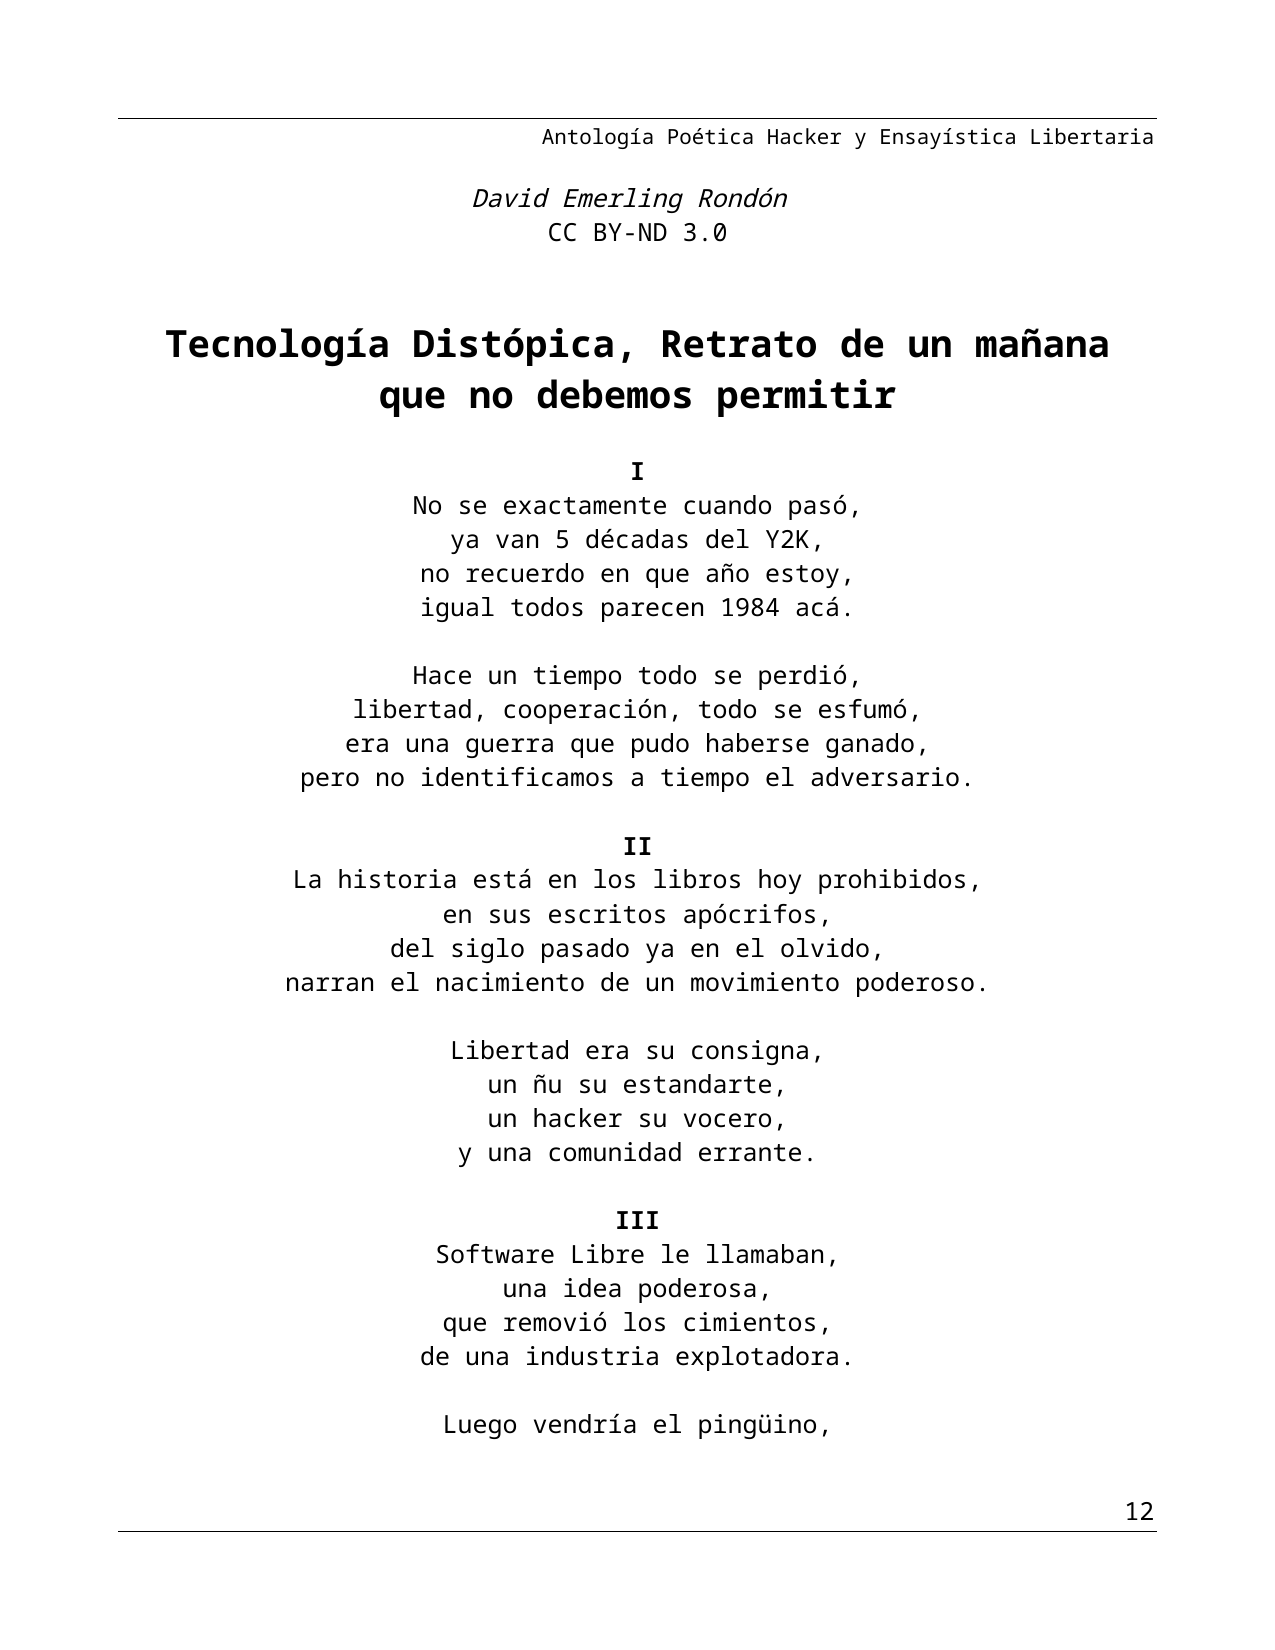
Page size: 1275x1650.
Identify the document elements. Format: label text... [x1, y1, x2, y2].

text II [121, 828, 1154, 862]
text de una industria explotadora. [121, 1339, 1154, 1373]
text era una guerra que pudo haberse ganado, [121, 726, 1154, 760]
text no recuerdo en que año estoy, [121, 556, 1154, 590]
text III [121, 1203, 1154, 1237]
text Luego vendría el pingüino, [121, 1407, 1154, 1441]
text un ñu su estandarte, [121, 1067, 1154, 1101]
text ya van 5 décadas del Y2K, [121, 522, 1154, 556]
text No se exactamente cuando pasó, [121, 487, 1154, 522]
text David Emerling Rondón [121, 181, 1154, 215]
text narran el nacimiento de un movimiento poderoso. [121, 964, 1154, 998]
text Hace un tiempo todo se perdió, [121, 658, 1154, 692]
text del siglo pasado ya en el olvido, [121, 930, 1154, 964]
text un hacker su vocero, [121, 1101, 1154, 1135]
text I [121, 453, 1154, 487]
text pero no identificamos a tiempo el adversario. [121, 760, 1154, 794]
text en sus escritos apócrifos, [121, 896, 1154, 930]
text libertad, cooperación, todo se esfumó, [121, 692, 1154, 726]
text que removió los cimientos, [121, 1305, 1154, 1339]
text Tecnología Distópica, Retrato de un mañana que no debemos permitir [121, 317, 1154, 419]
text Libertad era su consigna, [121, 1032, 1154, 1067]
text y una comunidad errante. [121, 1135, 1154, 1169]
text CC BY-ND 3.0 [121, 215, 1154, 249]
text La historia está en los libros hoy prohibidos, [121, 862, 1154, 896]
text igual todos parecen 1984 acá. [121, 590, 1154, 624]
text una idea poderosa, [121, 1271, 1154, 1305]
text Software Libre le llamaban, [121, 1237, 1154, 1271]
